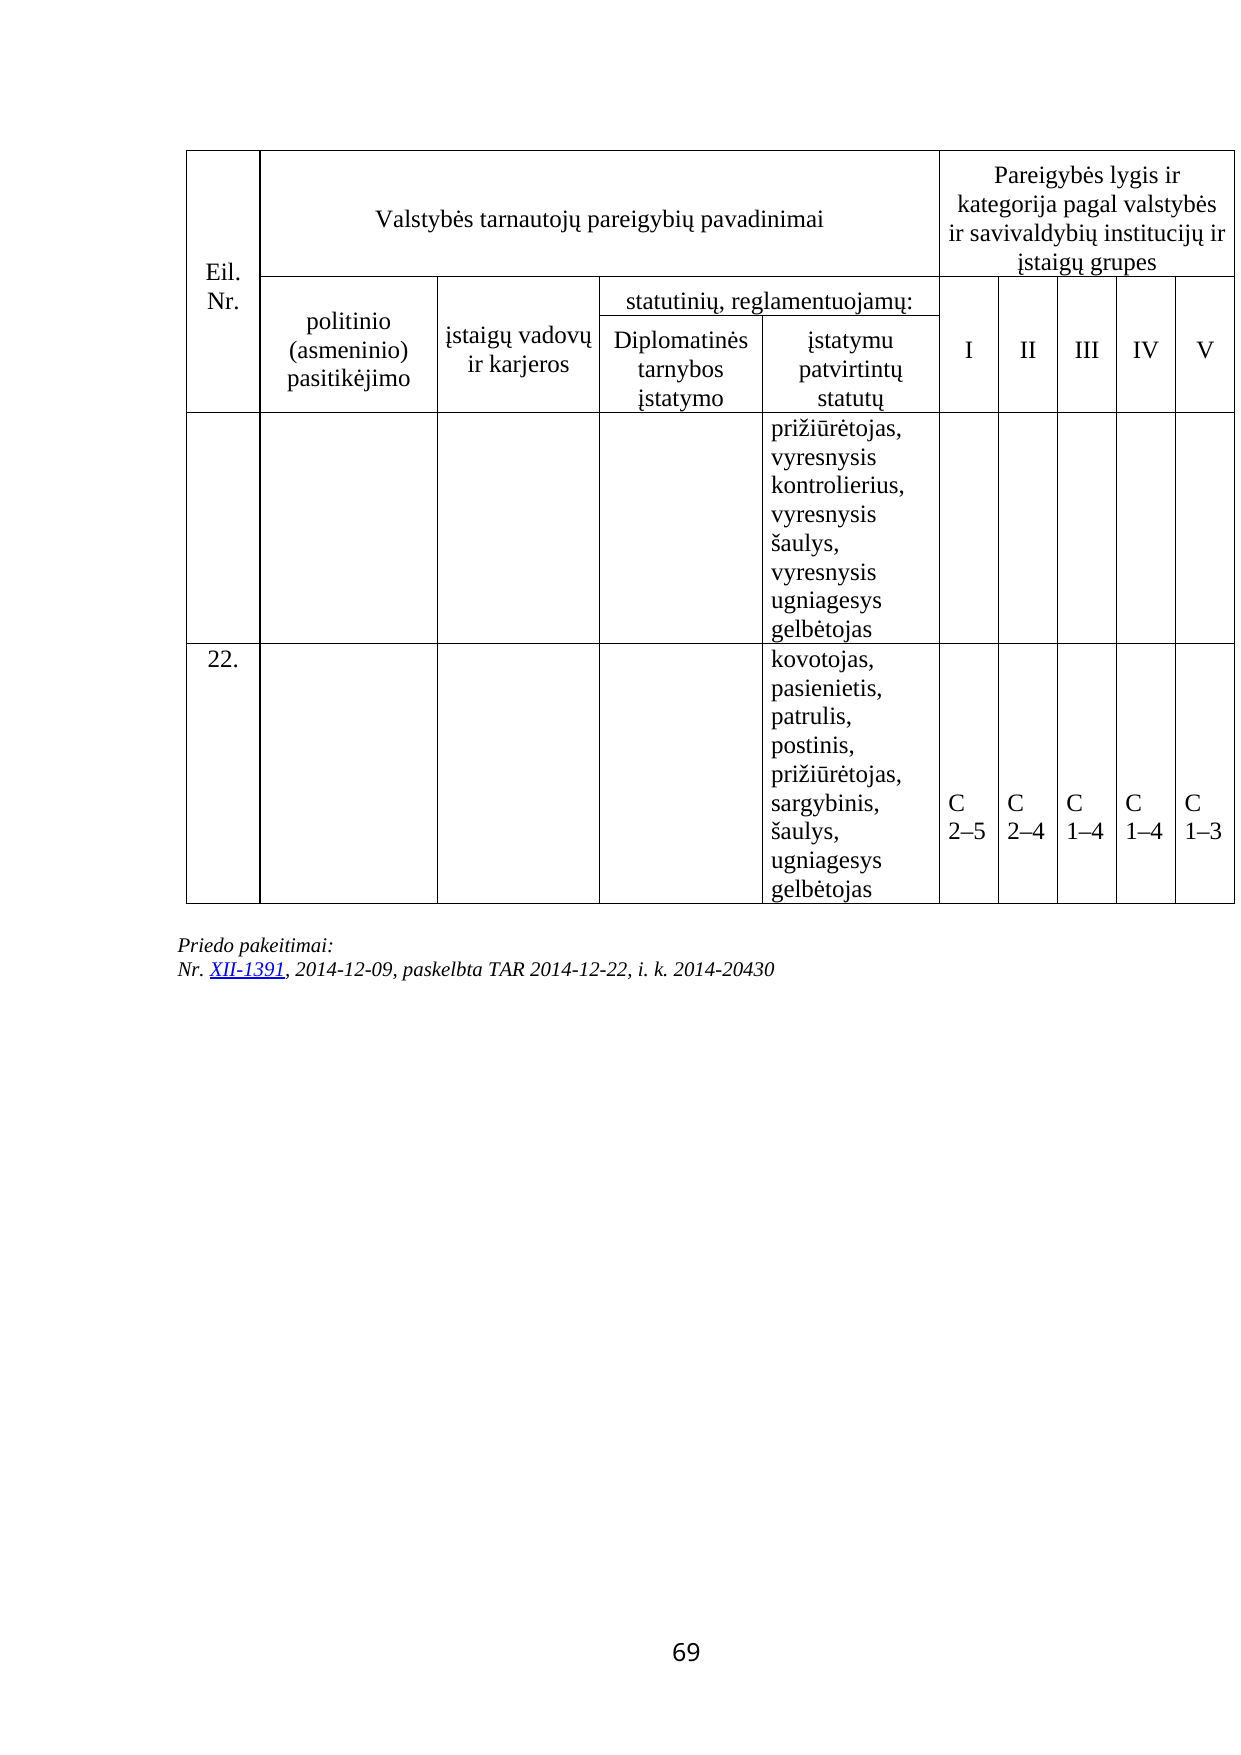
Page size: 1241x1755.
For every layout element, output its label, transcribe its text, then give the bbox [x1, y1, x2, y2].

table_cell [438, 644, 599, 903]
table_cell politinio (asmeninio) pasitikėjimo [261, 277, 437, 412]
table_cell C 2–5 [940, 644, 998, 903]
text Priedo pakeitimai: [177, 932, 1120, 957]
text Nr. XII-1391, 2014-12-09, paskelbta TAR 2014-12-22, i. k. 2014-20430 [177, 957, 1120, 981]
table_cell įstaigų vadovų ir karjeros [438, 277, 599, 412]
table_header Eil. Nr. [187, 151, 259, 412]
table_cell II [999, 277, 1057, 412]
table_cell III [1058, 277, 1116, 412]
table_cell [1058, 413, 1116, 643]
table_cell [600, 644, 762, 903]
table_cell C 1–4 [1058, 644, 1116, 903]
table_cell [940, 413, 998, 643]
table_cell [1117, 413, 1175, 643]
table_cell Diplomatinės tarnybos įstatymo [600, 316, 762, 412]
table_cell prižiūrėtojas, vyresnysis kontrolierius, vyresnysis šaulys, vyresnysis ugniagesys gelbėtojas [763, 413, 939, 643]
table_cell [261, 644, 437, 903]
table_cell [600, 413, 762, 643]
table_cell C 1–3 [1176, 644, 1234, 903]
table_header Valstybės tarnautojų pareigybių pavadinimai [261, 151, 939, 276]
table_cell įstatymu patvirtintų statutų [763, 316, 939, 412]
table_cell [999, 413, 1057, 643]
table_cell IV [1117, 277, 1175, 412]
table_cell C 2–4 [999, 644, 1057, 903]
table_cell I [940, 277, 998, 412]
table_cell [261, 413, 437, 643]
table_cell kovotojas, pasienietis, patrulis, postinis, prižiūrėtojas, sargybinis, šaulys, ugniagesys gelbėtojas [763, 644, 939, 903]
table_header Pareigybės lygis ir kategorija pagal valstybės ir savivaldybių institucijų ir įstaigų grupes [940, 151, 1234, 276]
table_cell V [1176, 277, 1234, 412]
table_cell [187, 413, 259, 643]
table_cell [438, 413, 599, 643]
table_cell C 1–4 [1117, 644, 1175, 903]
table_cell 22. [187, 644, 259, 903]
table_cell statutinių, reglamentuojamų: [600, 277, 939, 315]
table_cell [1176, 413, 1234, 643]
